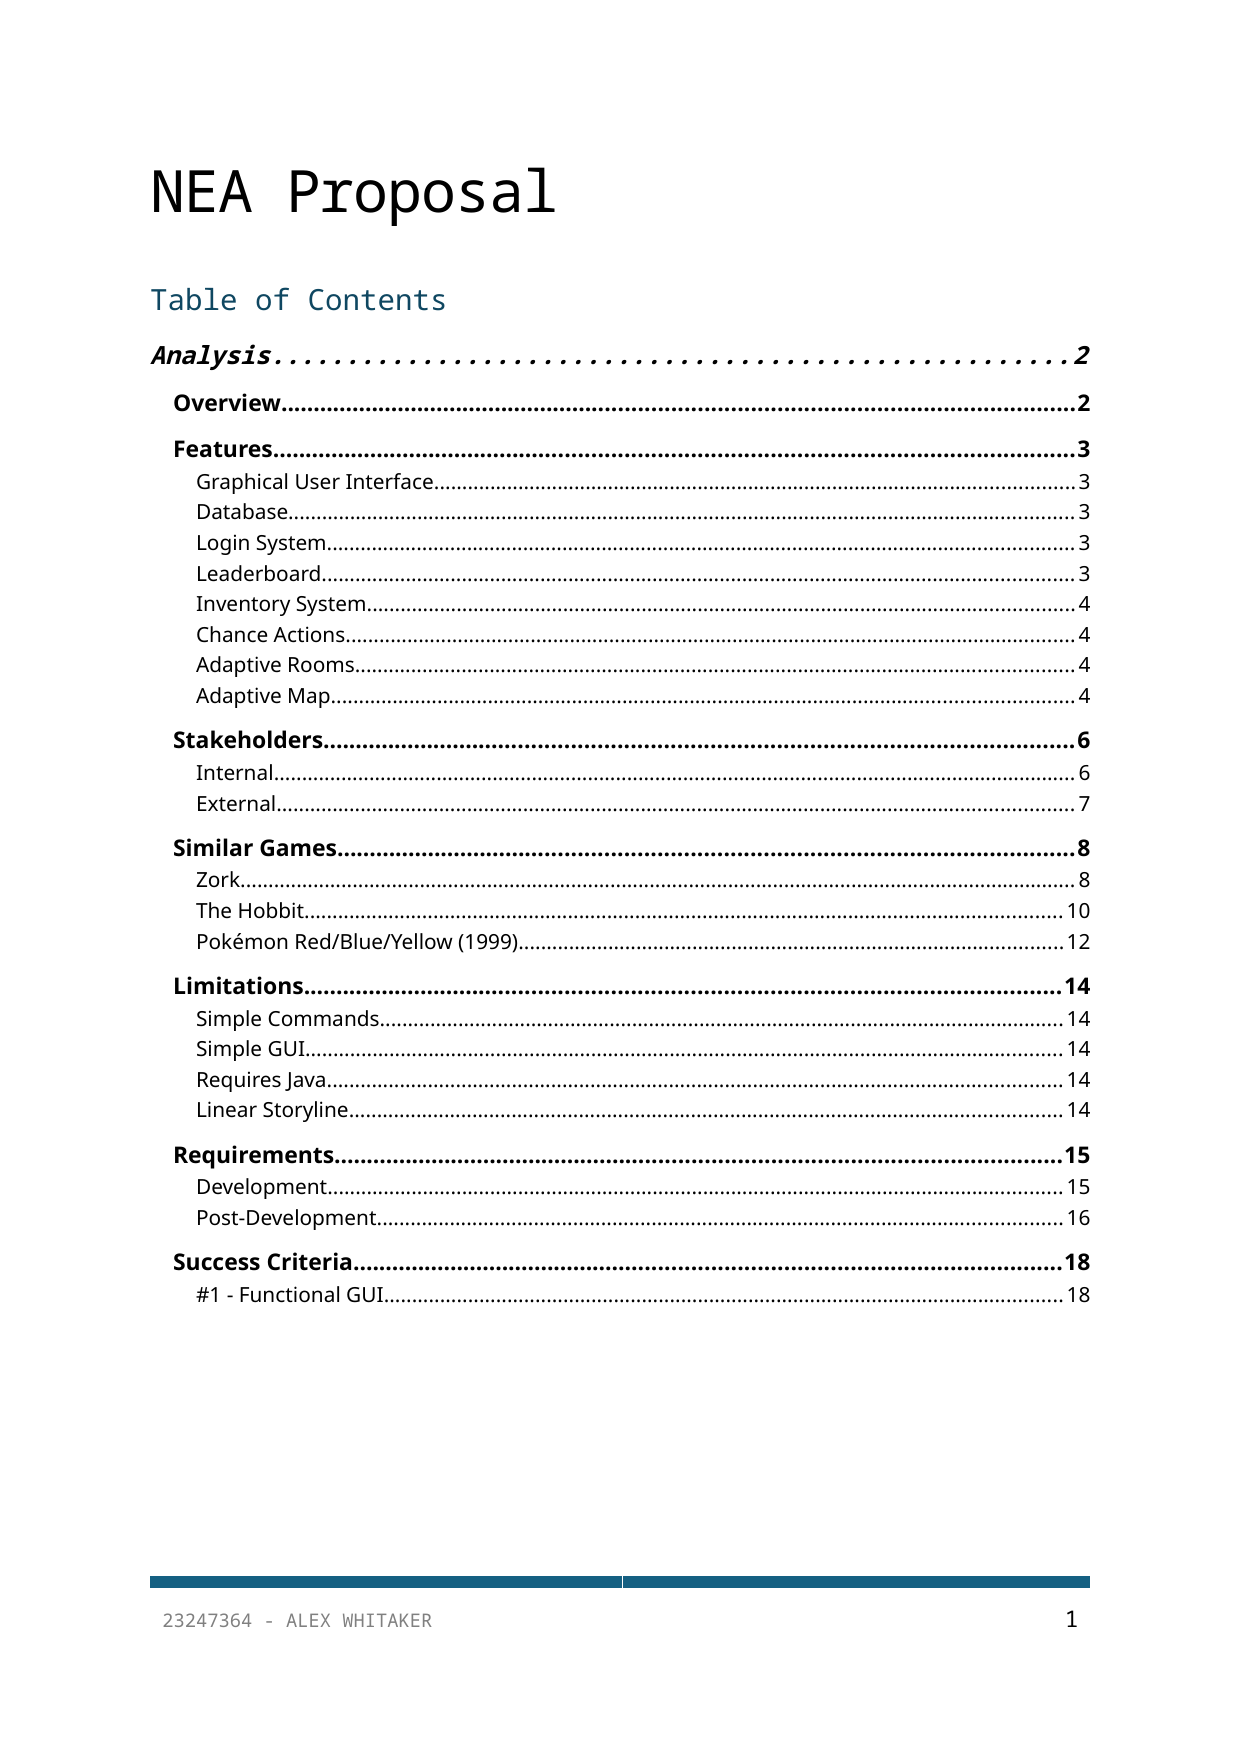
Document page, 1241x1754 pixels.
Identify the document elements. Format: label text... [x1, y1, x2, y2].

text Leaderboard 3 [196, 559, 1090, 587]
text External 7 [196, 789, 1090, 817]
text Adaptive Map 4 [196, 681, 1090, 710]
text Inventory System 4 [196, 589, 1090, 618]
text Internal 6 [196, 758, 1090, 787]
text The Hobbit 10 [196, 896, 1090, 925]
text Zork 8 [196, 866, 1090, 894]
text Analysis 2 [150, 338, 1090, 372]
title NEA Proposal [150, 150, 1090, 229]
text Post-Development 16 [196, 1203, 1090, 1232]
text Login System 3 [196, 528, 1090, 557]
text Limitations 14 [173, 970, 1090, 1001]
text Database 3 [196, 497, 1090, 526]
text Graphical User Interface 3 [196, 467, 1090, 495]
text Stakeholders 6 [173, 724, 1090, 756]
text Adaptive Rooms 4 [196, 651, 1090, 679]
text Success Criteria 18 [173, 1246, 1090, 1277]
text #1 - Functional GUI 18 [196, 1280, 1090, 1308]
text Chance Actions 4 [196, 620, 1090, 648]
text Linear Storyline 14 [196, 1096, 1090, 1124]
text Requires Java 14 [196, 1065, 1090, 1093]
text Development 15 [196, 1172, 1090, 1201]
text Simple GUI 14 [196, 1034, 1090, 1063]
text Similar Games 8 [173, 832, 1090, 863]
text Simple Commands 14 [196, 1004, 1090, 1032]
text Pokémon Red/Blue/Yellow (1999) 12 [196, 927, 1090, 955]
subtitle Table of Contents [150, 279, 1090, 319]
text Features 3 [173, 433, 1090, 464]
text Overview 2 [173, 387, 1090, 418]
text Requirements 15 [173, 1139, 1090, 1170]
